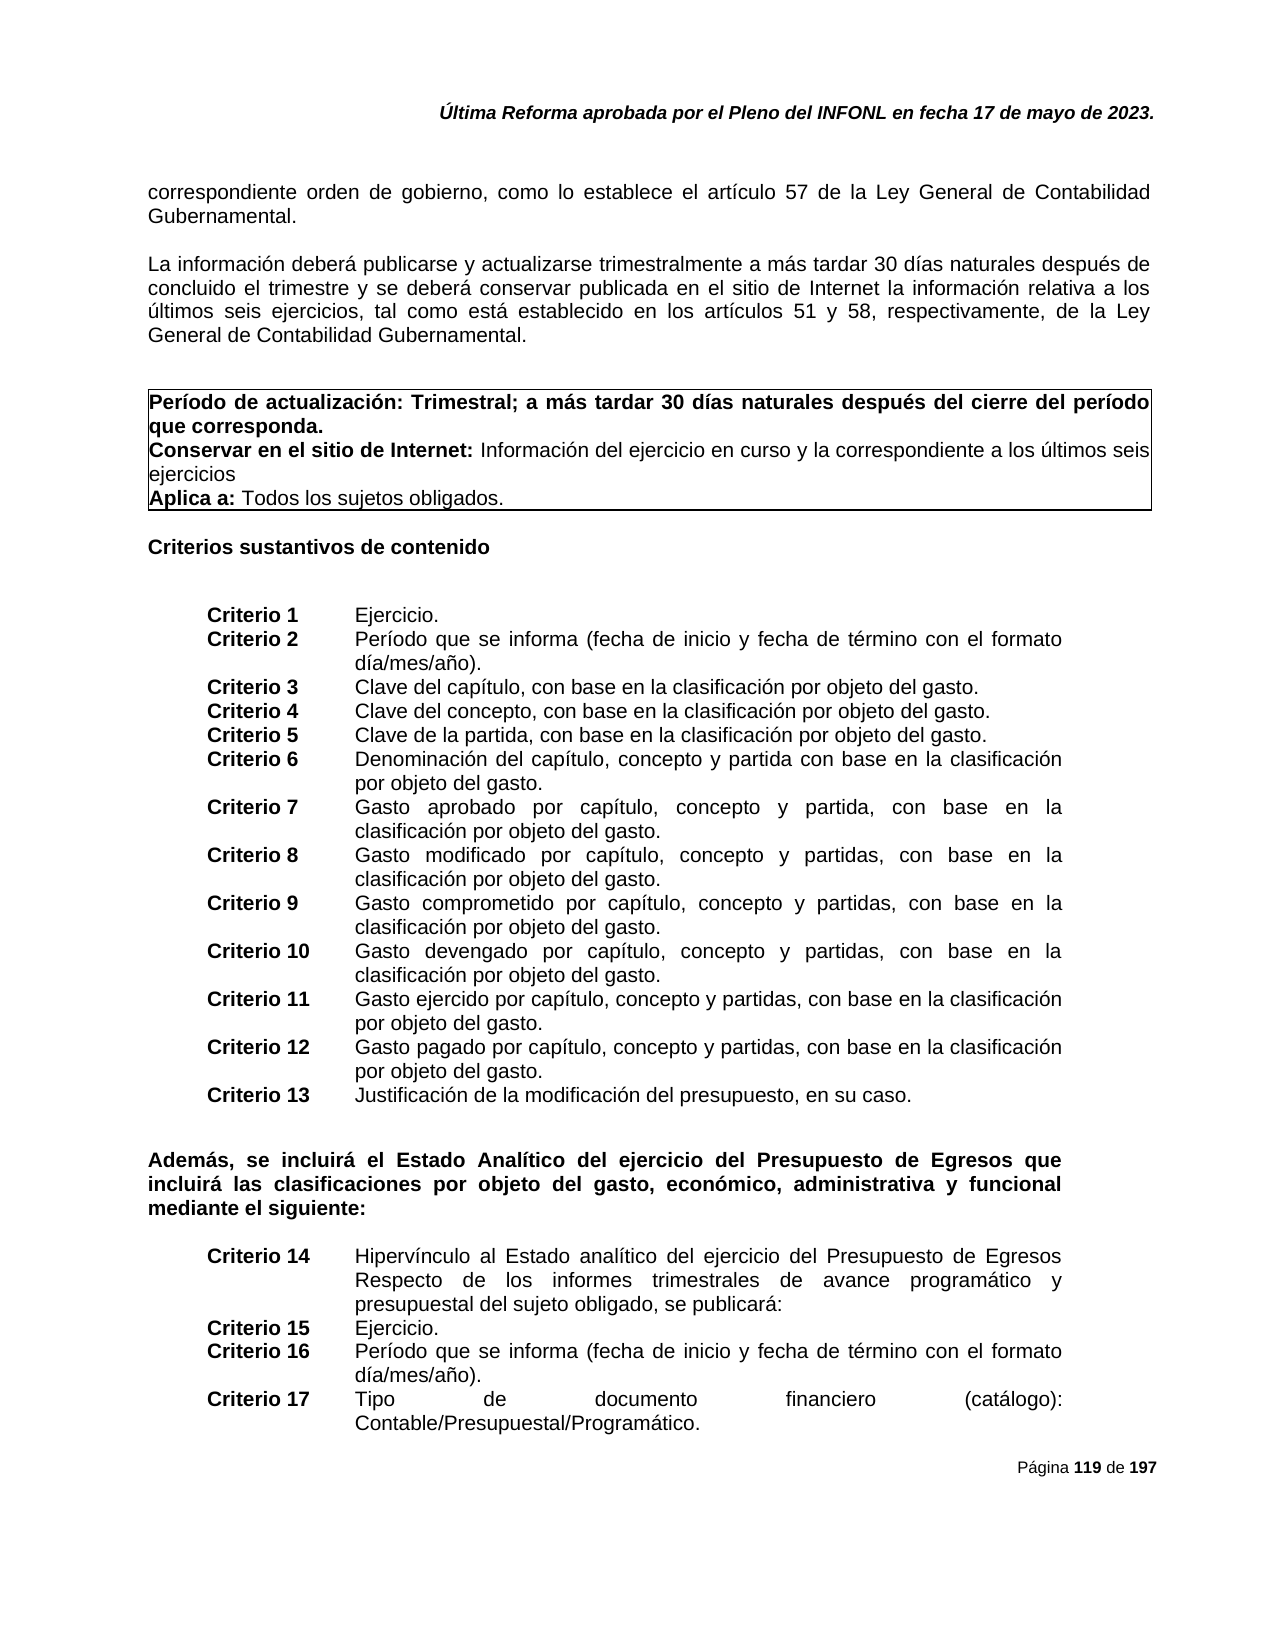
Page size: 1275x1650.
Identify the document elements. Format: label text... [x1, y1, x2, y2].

text Criterio 9 Gasto comprometido por capítulo, concepto y partidas, con base en la clasificación por objeto del gasto. [207, 891, 1063, 939]
text Criterio 10 Gasto devengado por capítulo, concepto y partidas, con base en la clasificación por objeto del gasto. [207, 939, 1063, 987]
text Criterio 16 Período que se informa (fecha de inicio y fecha de término con el formato día/mes/año). [207, 1339, 1063, 1387]
text Criterios sustantivos de contenido [148, 534, 1068, 558]
text Conservar en el sitio de Internet: Información del ejercicio en curso y la correspondiente a los últimos seis ejercicios [149, 437, 1151, 484]
text Criterio 5 Clave de la partida, con base en la clasificación por objeto del gasto. [207, 723, 1063, 747]
text Criterio 17 Tipo de documento financiero (catálogo): Contable/Presupuestal/Programático. [207, 1387, 1063, 1435]
text Además, se incluirá el Estado Analítico del ejercicio del Presupuesto de Egresos que incluirá las clasificaciones por objeto del gasto, económico, administrativa y funcional mediante el siguiente: [148, 1148, 1063, 1219]
text Criterio 13 Justificación de la modificación del presupuesto, en su caso. [207, 1082, 1063, 1106]
text Criterio 11 Gasto ejercido por capítulo, concepto y partidas, con base en la clasificación por objeto del gasto. [207, 987, 1063, 1034]
text Criterio 15 Ejercicio. [207, 1315, 1063, 1339]
text Criterio 8 Gasto modificado por capítulo, concepto y partidas, con base en la clasificación por objeto del gasto. [207, 843, 1063, 891]
text Criterio 4 Clave del concepto, con base en la clasificación por objeto del gasto. [207, 699, 1063, 723]
text La información deberá publicarse y actualizarse trimestralmente a más tardar 30 días naturales después de concluido el trimestre y se deberá conservar publicada en el sitio de Internet la información relativa a los últimos seis ejercicios, tal como está establecido en los artículos 51 y 58, respectivamente, de la Ley General de Contabilidad Gubernamental. [148, 251, 1152, 347]
text correspondiente orden de gobierno, como lo establece el artículo 57 de la Ley General de Contabilidad Gubernamental. [148, 179, 1152, 227]
text Aplica a: Todos los sujetos obligados. [149, 484, 1151, 509]
text Criterio 14 Hipervínculo al Estado analítico del ejercicio del Presupuesto de Egresos Respecto de los informes trimestrales de avance programático y presupuestal del sujeto obligado, se publicará: [207, 1243, 1063, 1315]
text Criterio 6 Denominación del capítulo, concepto y partida con base en la clasificación por objeto del gasto. [207, 747, 1063, 795]
text Criterio 7 Gasto aprobado por capítulo, concepto y partida, con base en la clasificación por objeto del gasto. [207, 795, 1063, 843]
text Criterio 3 Clave del capítulo, con base en la clasificación por objeto del gasto. [207, 675, 1063, 699]
text Período de actualización: Trimestral; a más tardar 30 días naturales después del cierre del período que corresponda. [149, 390, 1151, 437]
text Criterio 2 Período que se informa (fecha de inicio y fecha de término con el formato día/mes/año). [207, 627, 1063, 675]
text Criterio 12 Gasto pagado por capítulo, concepto y partidas, con base en la clasificación por objeto del gasto. [207, 1034, 1063, 1082]
text Criterio 1 Ejercicio. [207, 603, 1063, 627]
